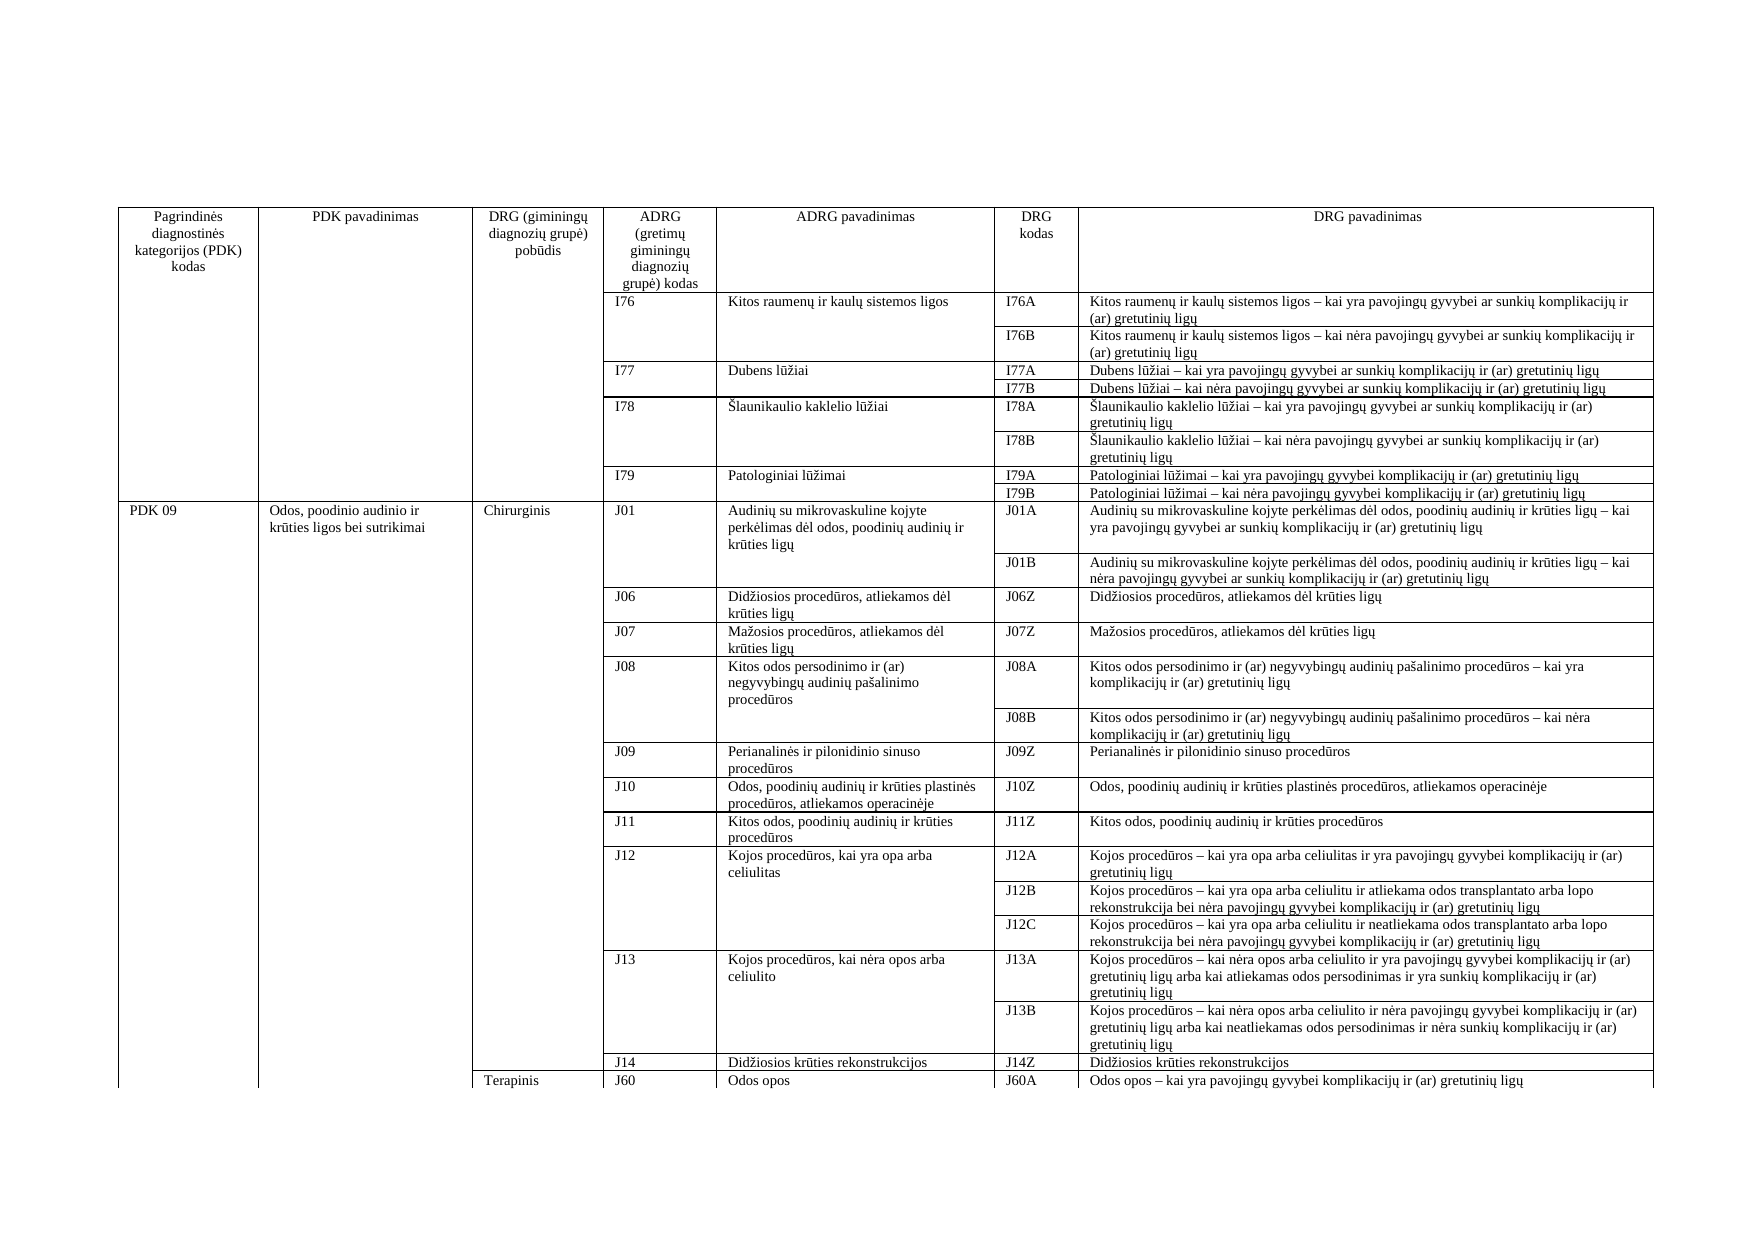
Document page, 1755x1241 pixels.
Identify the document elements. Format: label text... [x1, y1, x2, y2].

table_cell I76B [995, 327, 1078, 361]
table_cell I78 [604, 398, 716, 431]
table_cell J11Z [995, 813, 1078, 846]
table_cell [119, 777, 258, 811]
table_cell Kitos odos, poodinių audinių ir krūties procedūros [1079, 813, 1653, 846]
table_cell [473, 742, 603, 777]
table_cell Didžiosios krūties rekonstrukcijos [717, 1054, 994, 1070]
table_cell [473, 811, 603, 846]
table_cell Perianalinės ir pilonidinio sinuso procedūros [717, 743, 994, 777]
table_cell [259, 915, 472, 950]
table_cell [473, 1001, 603, 1052]
table_cell [119, 622, 258, 656]
table_cell Šlaunikaulio kaklelio lūžiai [717, 398, 994, 431]
table_cell [259, 777, 472, 811]
table_cell [119, 379, 258, 396]
table_cell [717, 1001, 994, 1052]
table_cell Odos, poodinių audinių ir krūties plastinės procedūros, atliekamos operacinėje [1079, 778, 1653, 811]
table_cell J12C [995, 916, 1078, 950]
table_cell [119, 396, 258, 431]
table_cell [473, 553, 603, 587]
table_cell [473, 431, 603, 466]
table_cell Didžiosios procedūros, atliekamos dėl krūties ligų [717, 588, 994, 622]
table_cell J13B [995, 1002, 1078, 1052]
table_cell [473, 915, 603, 950]
table_cell Kitos odos, poodinių audinių ir krūties procedūros [717, 813, 994, 846]
table_cell I79 [604, 467, 716, 483]
table_cell Mažosios procedūros, atliekamos dėl krūties ligų [1079, 623, 1653, 656]
table_cell [473, 950, 603, 1001]
table_cell [473, 379, 603, 396]
table_cell [473, 361, 603, 378]
table_cell Patologiniai lūžimai – kai nėra pavojingų gyvybei komplikacijų ir (ar) gretutinių ligų [1079, 484, 1653, 501]
table_cell I79B [995, 484, 1078, 501]
table_cell J60 [604, 1071, 716, 1088]
table_cell J11 [604, 813, 716, 846]
table_cell Šlaunikaulio kaklelio lūžiai – kai nėra pavojingų gyvybei ar sunkių komplikacijų ir (ar) gretutinių ligų [1079, 432, 1653, 466]
table_cell Odos opos [717, 1071, 994, 1088]
table_cell Kitos raumenų ir kaulų sistemos ligos – kai nėra pavojingų gyvybei ar sunkių komplikacijų ir (ar) gretutinių ligų [1079, 327, 1653, 361]
table_cell [259, 708, 472, 742]
table_cell [604, 708, 716, 742]
table_cell J08 [604, 657, 716, 708]
table_cell J01 [604, 502, 716, 552]
table_cell Mažosios procedūros, atliekamos dėl krūties ligų [717, 623, 994, 656]
table_cell Kitos odos persodinimo ir (ar) negyvybingų audinių pašalinimo procedūros [717, 657, 994, 708]
table_cell [473, 1053, 603, 1070]
table_cell [119, 553, 258, 587]
table_cell [604, 881, 716, 915]
table_cell Šlaunikaulio kaklelio lūžiai – kai yra pavojingų gyvybei ar sunkių komplikacijų ir (ar) gretutinių ligų [1079, 398, 1653, 431]
table_cell [473, 777, 603, 811]
table_cell J06 [604, 588, 716, 622]
table_cell J01A [995, 502, 1078, 552]
table_cell [259, 326, 472, 361]
table_cell [119, 483, 258, 501]
table_cell J12A [995, 847, 1078, 881]
table_cell [119, 742, 258, 777]
table_cell [259, 811, 472, 846]
table_cell [259, 483, 472, 501]
table_cell J12B [995, 882, 1078, 915]
table_cell [717, 431, 994, 466]
table_cell J07 [604, 623, 716, 656]
table_cell Kojos procedūros, kai nėra opos arba celiulito [717, 951, 994, 1001]
table_cell Dubens lūžiai [717, 362, 994, 378]
table_cell [259, 553, 472, 587]
table_cell Kojos procedūros – kai yra opa arba celiulitu ir atliekama odos transplantato arba lopo rekonstrukcija bei nėra pavojingų gyvybei komplikacijų ir (ar) gretutinių ligų [1079, 882, 1653, 915]
table_cell [473, 708, 603, 742]
table_cell Didžiosios krūties rekonstrukcijos [1079, 1054, 1653, 1070]
table_cell J12 [604, 847, 716, 881]
table_cell [119, 708, 258, 742]
table_cell [119, 1001, 258, 1052]
table_cell [473, 846, 603, 881]
table_cell [119, 1053, 258, 1070]
table_cell [717, 708, 994, 742]
table_cell [604, 1001, 716, 1052]
table_cell [259, 1070, 472, 1088]
table_cell [604, 553, 716, 587]
table_cell [259, 846, 472, 881]
table_cell [259, 431, 472, 466]
table_cell [717, 553, 994, 587]
table_cell [717, 483, 994, 501]
table_cell I77B [995, 380, 1078, 396]
table_cell Audinių su mikrovaskuline kojyte perkėlimas dėl odos, poodinių audinių ir krūties ligų [717, 502, 994, 552]
table_cell Audinių su mikrovaskuline kojyte perkėlimas dėl odos, poodinių audinių ir krūties ligų – kai yra pavojingų gyvybei ar sunkių komplikacijų ir (ar) gretutinių ligų [1079, 502, 1653, 552]
table_cell I76A [995, 293, 1078, 326]
table_cell J09 [604, 743, 716, 777]
table_cell [119, 656, 258, 708]
table_cell [119, 361, 258, 378]
table_cell [717, 326, 994, 361]
table_cell [119, 811, 258, 846]
table_cell [119, 950, 258, 1001]
table_cell [473, 396, 603, 431]
table_cell [259, 881, 472, 915]
table_cell [259, 1001, 472, 1052]
table_cell [473, 587, 603, 622]
table_cell [259, 656, 472, 708]
table_cell [259, 950, 472, 1001]
table_cell I77 [604, 362, 716, 378]
table_cell J07Z [995, 623, 1078, 656]
table_cell J08A [995, 657, 1078, 708]
table_cell I78A [995, 398, 1078, 431]
table_cell J08B [995, 709, 1078, 742]
table_cell [717, 915, 994, 950]
table_header Pagrindinės diagnostinės kategorijos (PDK) kodas [119, 208, 258, 292]
table_cell [259, 622, 472, 656]
table_cell [473, 466, 603, 483]
table_cell [119, 881, 258, 915]
table_cell [119, 292, 258, 326]
table_cell [259, 1053, 472, 1070]
table_cell [473, 656, 603, 708]
table_cell [259, 587, 472, 622]
table_cell [119, 846, 258, 881]
table_cell [717, 379, 994, 396]
table_cell Dubens lūžiai – kai nėra pavojingų gyvybei ar sunkių komplikacijų ir (ar) gretutinių ligų [1079, 380, 1653, 396]
table_cell J06Z [995, 588, 1078, 622]
table_cell Patologiniai lūžimai – kai yra pavojingų gyvybei komplikacijų ir (ar) gretutinių ligų [1079, 467, 1653, 483]
table_cell Kitos odos persodinimo ir (ar) negyvybingų audinių pašalinimo procedūros – kai yra komplikacijų ir (ar) gretutinių ligų [1079, 657, 1653, 708]
table_cell [604, 326, 716, 361]
table_cell I76 [604, 293, 716, 326]
table_cell PDK 09 [119, 502, 258, 552]
table_cell [604, 431, 716, 466]
table_cell Odos, poodinių audinių ir krūties plastinės procedūros, atliekamos operacinėje [717, 778, 994, 811]
table_cell Odos opos – kai yra pavojingų gyvybei komplikacijų ir (ar) gretutinių ligų [1079, 1071, 1653, 1088]
table_cell I78B [995, 432, 1078, 466]
table_cell Kitos raumenų ir kaulų sistemos ligos [717, 293, 994, 326]
table_cell [604, 915, 716, 950]
table_cell Kojos procedūros – kai yra opa arba celiulitu ir neatliekama odos transplantato arba lopo rekonstrukcija bei nėra pavojingų gyvybei komplikacijų ir (ar) gretutinių ligų [1079, 916, 1653, 950]
table_header ADRG (gretimų giminingų diagnozių grupė) kodas [604, 208, 716, 292]
table_cell [119, 587, 258, 622]
table_cell Kitos odos persodinimo ir (ar) negyvybingų audinių pašalinimo procedūros – kai nėra komplikacijų ir (ar) gretutinių ligų [1079, 709, 1653, 742]
table_cell [119, 326, 258, 361]
table_cell I79A [995, 467, 1078, 483]
table_cell [604, 379, 716, 396]
table_cell Kojos procedūros – kai nėra opos arba celiulito ir nėra pavojingų gyvybei komplikacijų ir (ar) gretutinių ligų arba kai neatliekamas odos persodinimas ir nėra sunkių komplikacijų ir (ar) gretutinių ligų [1079, 1002, 1653, 1052]
table_cell Dubens lūžiai – kai yra pavojingų gyvybei ar sunkių komplikacijų ir (ar) gretutinių ligų [1079, 362, 1653, 378]
table_cell [259, 361, 472, 378]
table_cell J10Z [995, 778, 1078, 811]
table_cell Audinių su mikrovaskuline kojyte perkėlimas dėl odos, poodinių audinių ir krūties ligų – kai nėra pavojingų gyvybei ar sunkių komplikacijų ir (ar) gretutinių ligų [1079, 554, 1653, 587]
table_cell [119, 466, 258, 483]
table_cell J13 [604, 951, 716, 1001]
table_header ADRG pavadinimas [717, 208, 994, 292]
table_cell J10 [604, 778, 716, 811]
table_cell Kojos procedūros – kai nėra opos arba celiulito ir yra pavojingų gyvybei komplikacijų ir (ar) gretutinių ligų arba kai atliekamas odos persodinimas ir yra sunkių komplikacijų ir (ar) gretutinių ligų [1079, 951, 1653, 1001]
table_cell J09Z [995, 743, 1078, 777]
table_cell [259, 396, 472, 431]
table_cell I77A [995, 362, 1078, 378]
table_cell Patologiniai lūžimai [717, 467, 994, 483]
table_cell [119, 431, 258, 466]
table_cell Terapinis [473, 1071, 603, 1088]
table_cell [717, 881, 994, 915]
table_cell Kojos procedūros, kai yra opa arba celiulitas [717, 847, 994, 881]
table_cell [259, 379, 472, 396]
table_cell J14 [604, 1054, 716, 1070]
table_cell J60A [995, 1071, 1078, 1088]
table_cell Kojos procedūros – kai yra opa arba celiulitas ir yra pavojingų gyvybei komplikacijų ir (ar) gretutinių ligų [1079, 847, 1653, 881]
table_header PDK pavadinimas [259, 208, 472, 292]
table_cell J13A [995, 951, 1078, 1001]
table_cell Chirurginis [473, 502, 603, 552]
table_cell Perianalinės ir pilonidinio sinuso procedūros [1079, 743, 1653, 777]
table_cell [119, 915, 258, 950]
table_header DRG pavadinimas [1079, 208, 1653, 292]
table_cell J14Z [995, 1054, 1078, 1070]
table_cell [259, 466, 472, 483]
table_cell [473, 292, 603, 326]
table_cell [604, 483, 716, 501]
table_header DRG kodas [995, 208, 1078, 292]
table_cell [259, 292, 472, 326]
table_cell Kitos raumenų ir kaulų sistemos ligos – kai yra pavojingų gyvybei ar sunkių komplikacijų ir (ar) gretutinių ligų [1079, 293, 1653, 326]
table_cell Didžiosios procedūros, atliekamos dėl krūties ligų [1079, 588, 1653, 622]
table_cell [259, 742, 472, 777]
table_cell [473, 881, 603, 915]
table_header DRG (giminingų diagnozių grupė) pobūdis [473, 208, 603, 292]
table_cell [473, 326, 603, 361]
table_cell Odos, poodinio audinio ir krūties ligos bei sutrikimai [259, 502, 472, 552]
table_cell [119, 1070, 258, 1088]
table_cell [473, 622, 603, 656]
table_cell [473, 483, 603, 501]
table_cell J01B [995, 554, 1078, 587]
